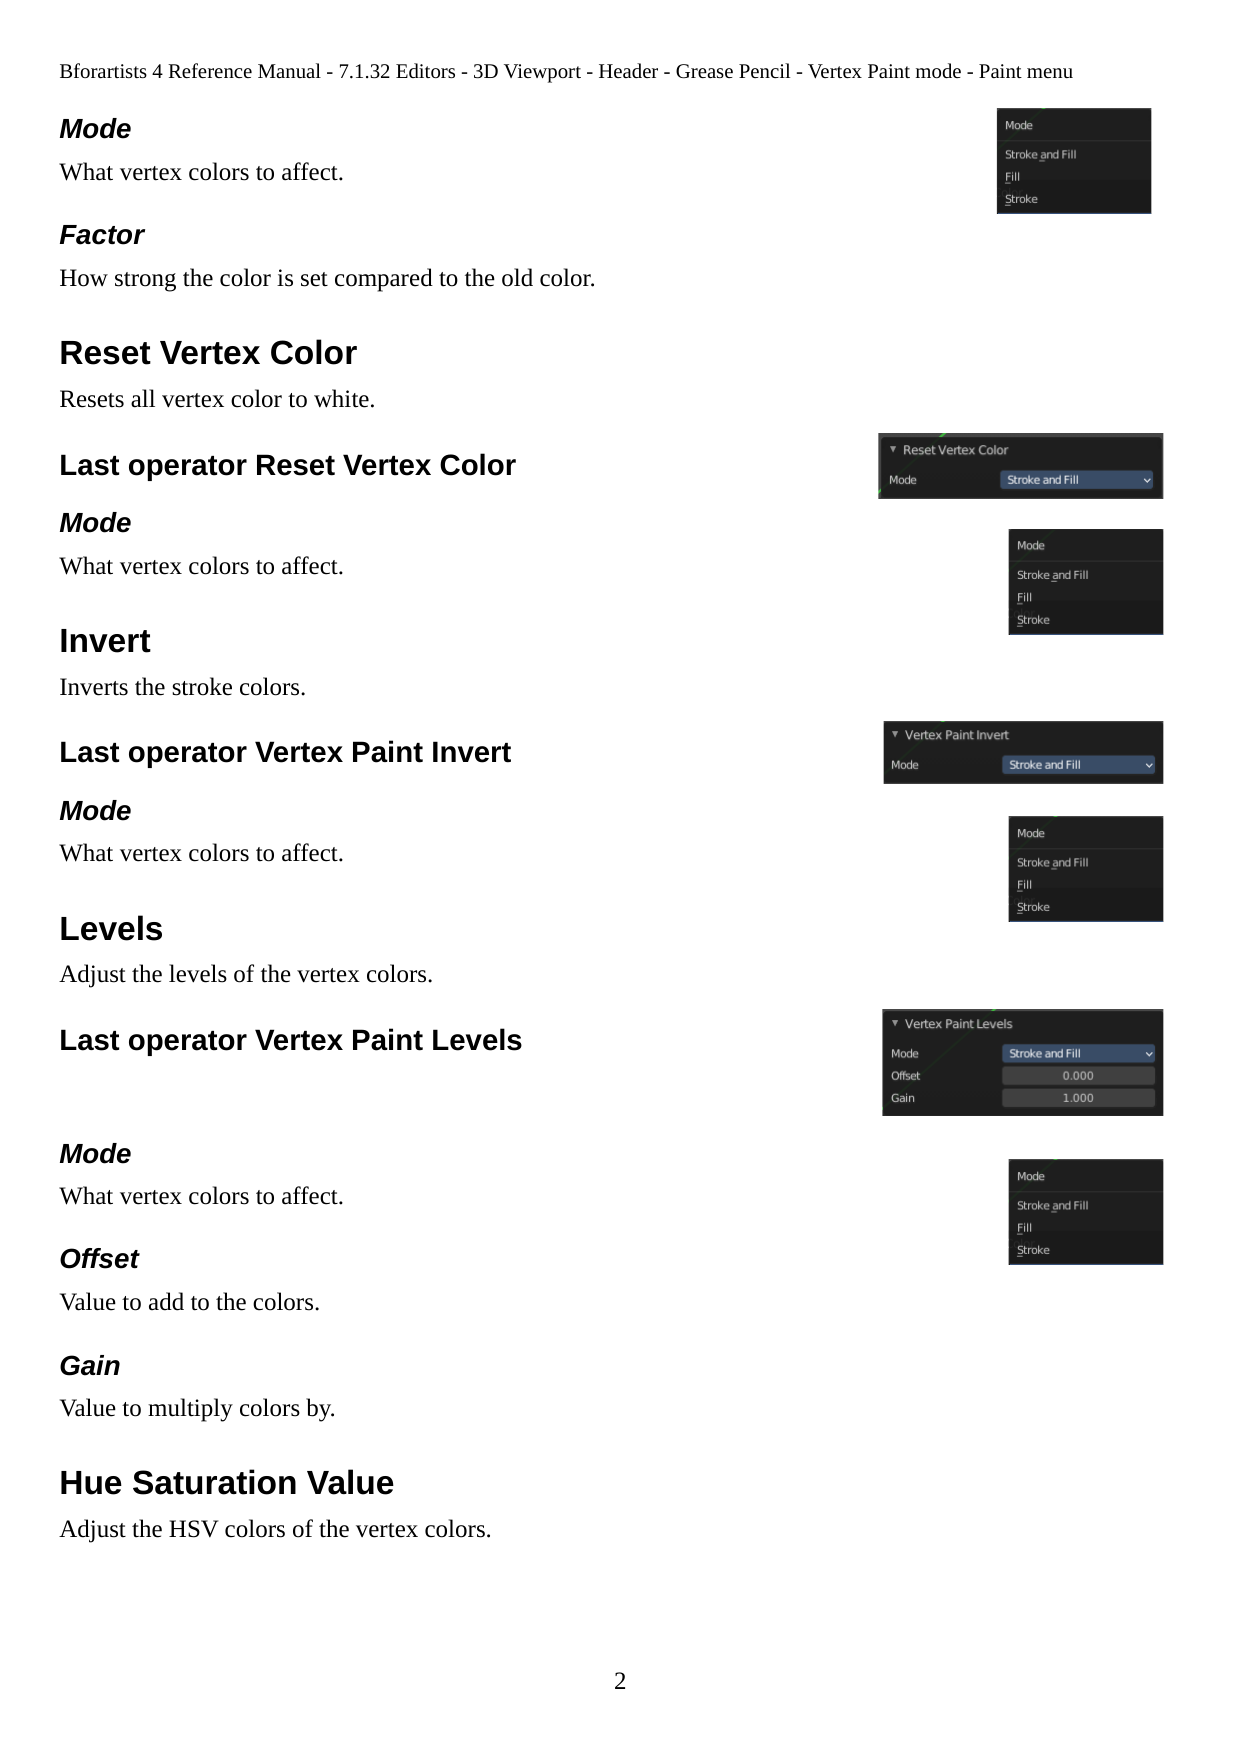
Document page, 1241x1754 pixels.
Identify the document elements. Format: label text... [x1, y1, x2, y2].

subtitle Offset [59, 1243, 1181, 1275]
text Resets all vertex color to white. [59, 384, 1181, 413]
subtitle Invert [59, 621, 1181, 659]
text Adjust the HSV colors of the vertex colors. [59, 1514, 1181, 1543]
subtitle Last operator Vertex Paint Invert [59, 735, 883, 769]
picture [996, 108, 1152, 214]
subtitle Gain [59, 1349, 1181, 1381]
text Adjust the levels of the vertex colors. [59, 959, 1181, 988]
text Value to multiply colors by. [59, 1393, 1181, 1422]
text Value to add to the colors. [59, 1287, 1181, 1316]
text What vertex colors to affect. [59, 551, 1008, 579]
subtitle Reset Vertex Color [59, 333, 1181, 371]
subtitle Last operator Reset Vertex Color [59, 448, 878, 481]
text What vertex colors to affect. [59, 1181, 1008, 1210]
subtitle Levels [59, 908, 1181, 947]
subtitle Mode [59, 1137, 1181, 1169]
picture [883, 721, 1164, 784]
subtitle Mode [59, 113, 996, 144]
picture [1008, 1159, 1164, 1265]
text What vertex colors to affect. [59, 838, 1008, 867]
subtitle Hue Saturation Value [59, 1463, 1181, 1502]
text Inverts the stroke colors. [59, 672, 1181, 701]
picture [1008, 816, 1164, 922]
text [1152, 157, 1181, 186]
picture [878, 433, 1164, 499]
subtitle Mode [59, 794, 1181, 826]
subtitle [1152, 113, 1181, 144]
subtitle Factor [59, 218, 1181, 250]
subtitle Mode [59, 506, 1181, 538]
picture [882, 1009, 1164, 1116]
subtitle Last operator Vertex Paint Levels [59, 1023, 882, 1057]
picture [1008, 529, 1164, 635]
text How strong the color is set compared to the old color. [59, 263, 1181, 292]
text What vertex colors to affect. [59, 157, 996, 186]
